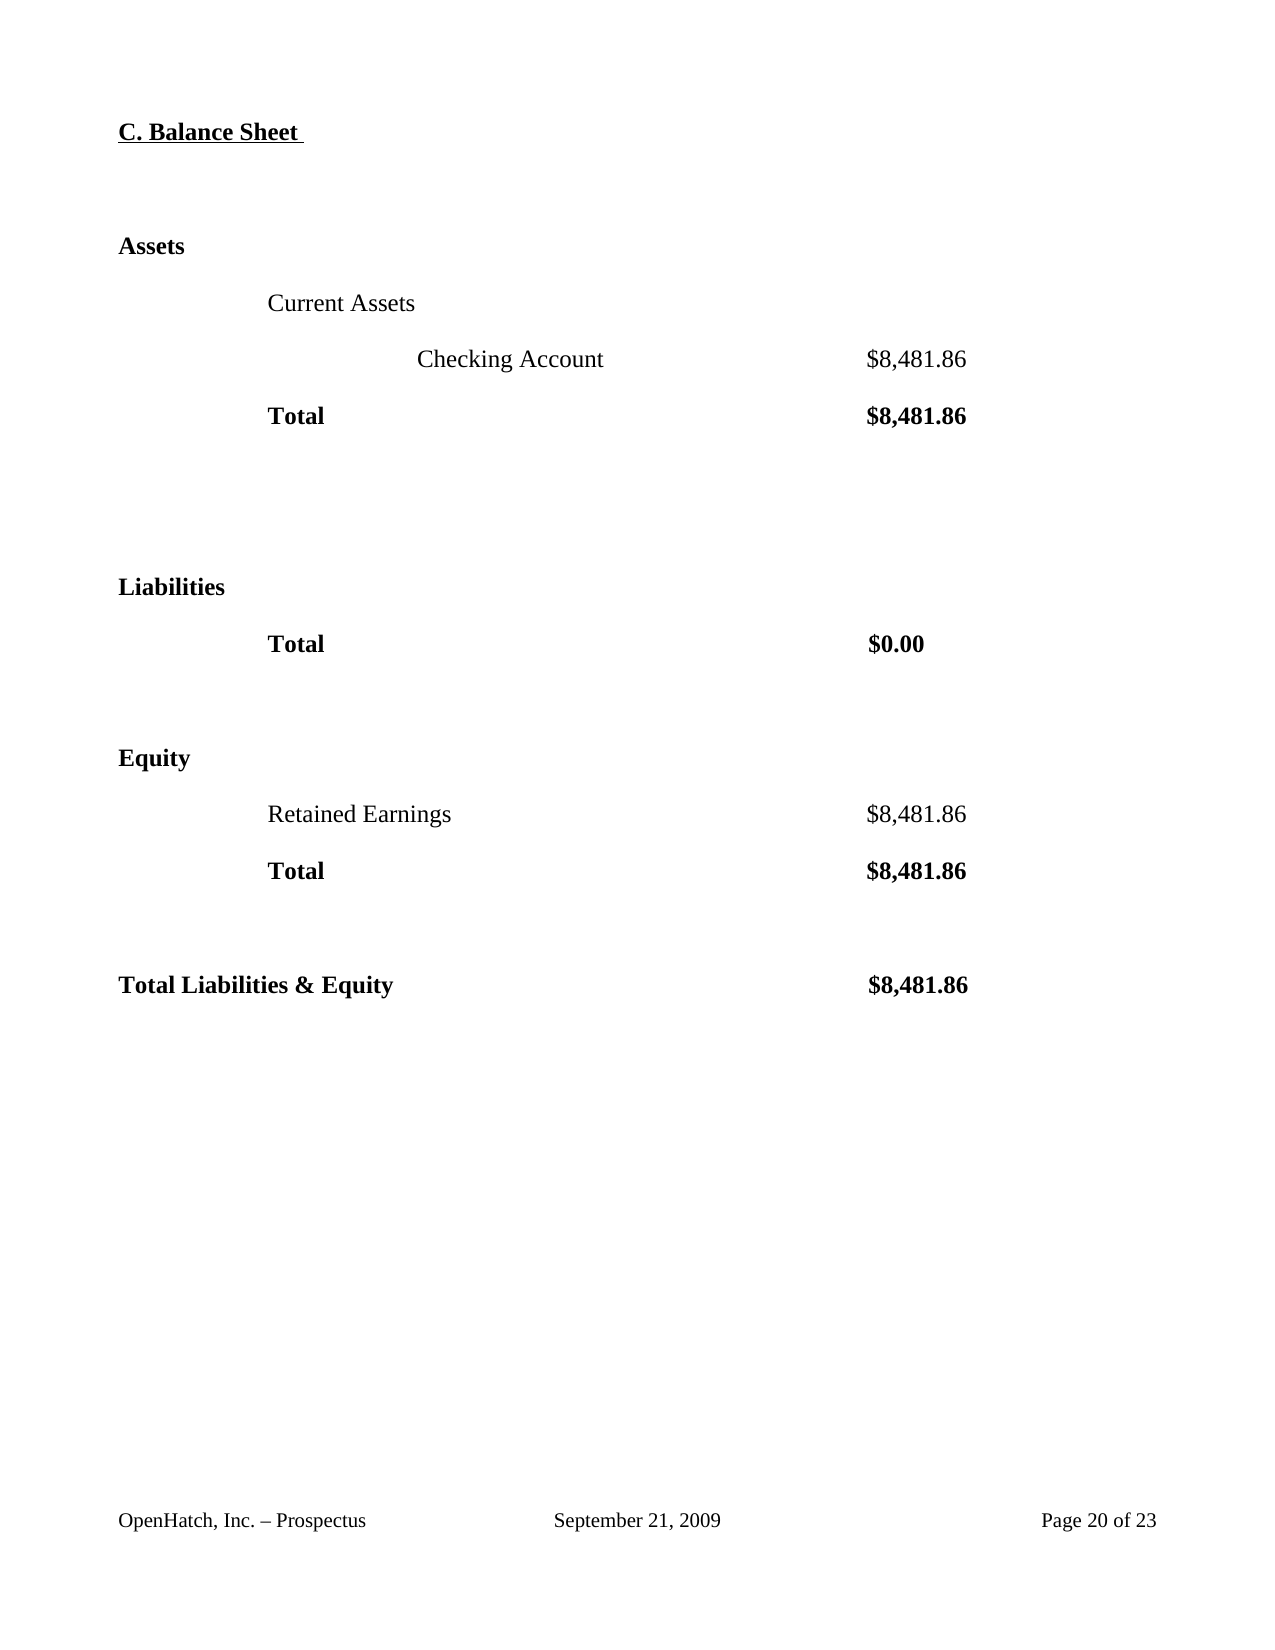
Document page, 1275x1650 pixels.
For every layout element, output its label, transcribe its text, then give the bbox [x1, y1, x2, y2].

text Checking Account $8,481.86 [118, 346, 1156, 373]
text Total $8,481.86 [118, 402, 1156, 430]
text C. Balance Sheet [118, 118, 1156, 146]
text Equity [118, 744, 1156, 771]
text Total $8,481.86 [118, 857, 1156, 885]
text Assets [118, 232, 1156, 259]
text Current Assets [118, 289, 1156, 316]
text Total Liabilities & Equity $8,481.86 [118, 971, 1156, 999]
text Retained Earnings $8,481.86 [118, 801, 1156, 828]
text Liabilities [118, 573, 1156, 601]
text Total $0.00 [118, 630, 1156, 658]
